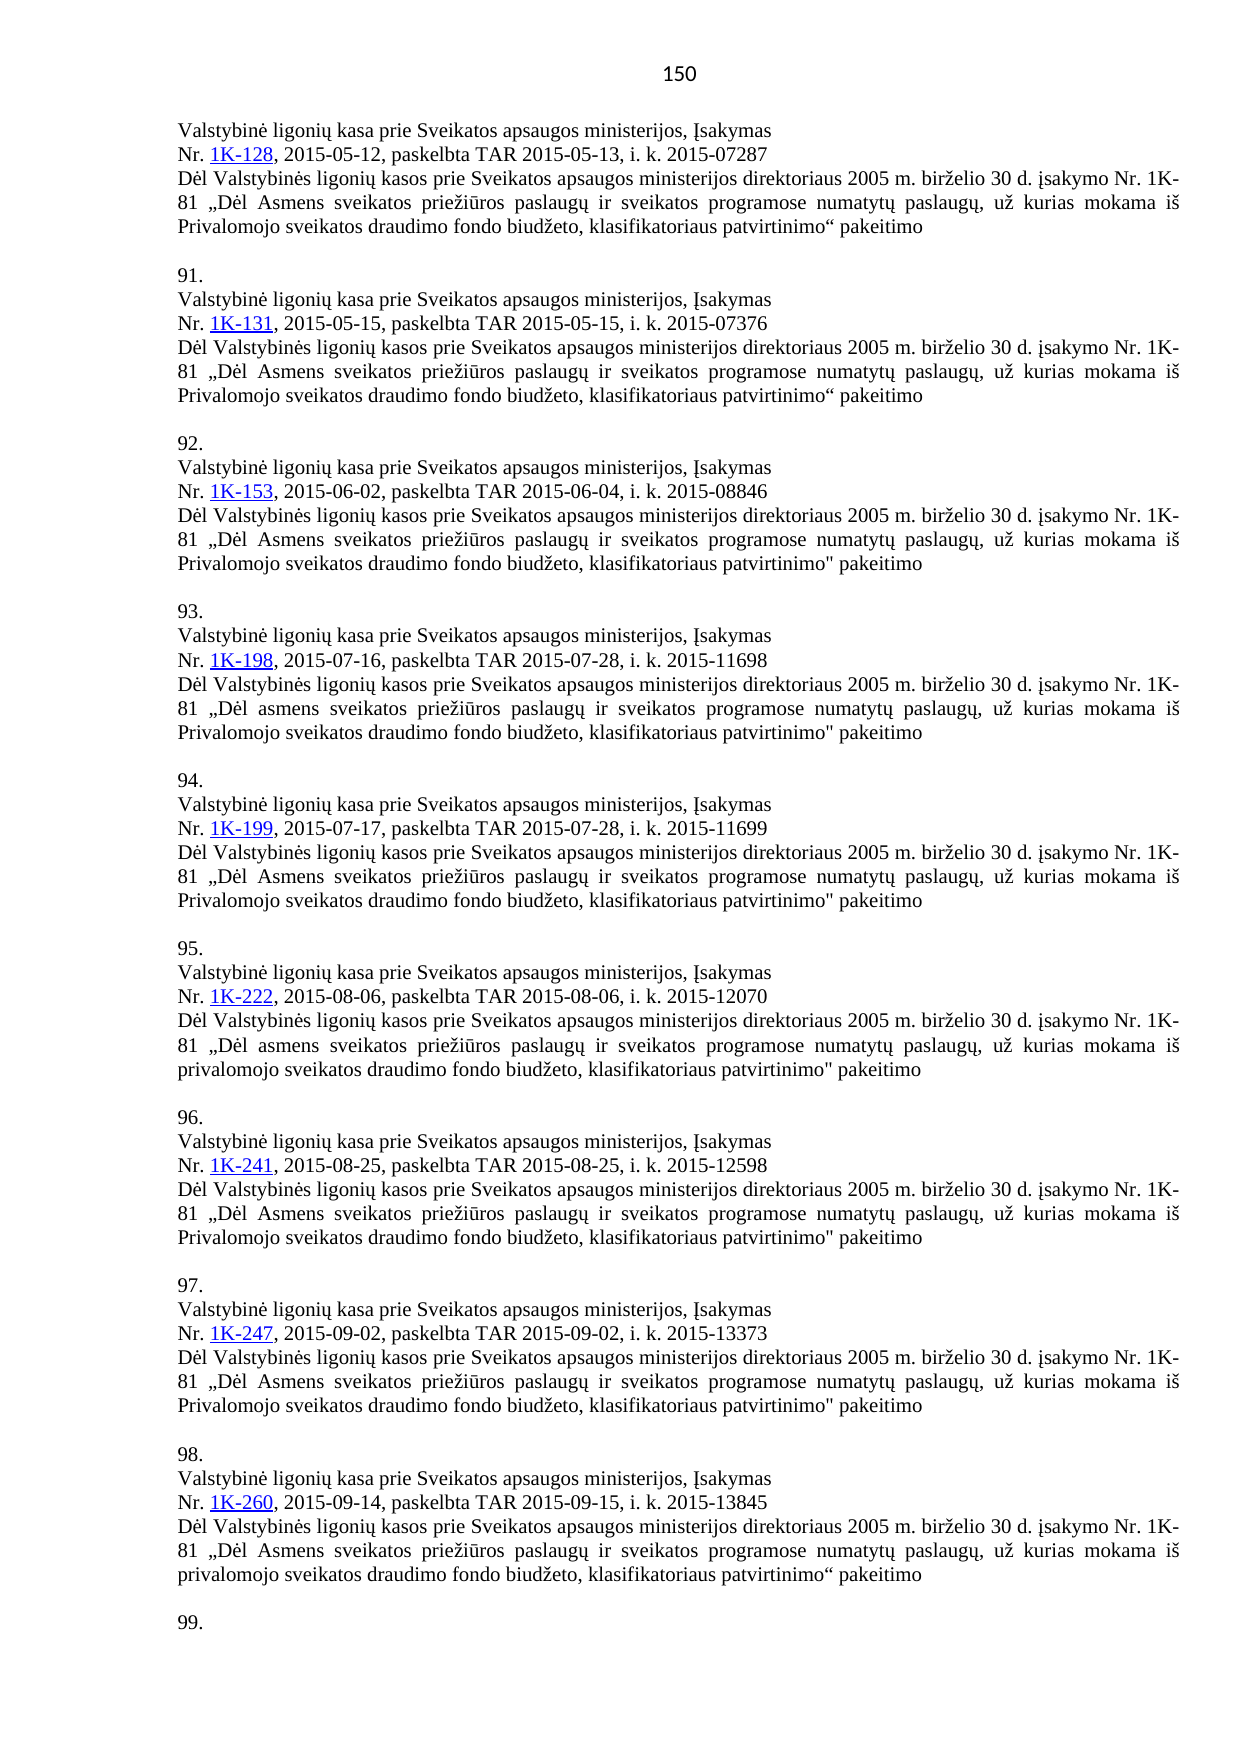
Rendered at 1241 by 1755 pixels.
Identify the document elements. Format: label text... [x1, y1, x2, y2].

text Nr. 1K-153, 2015-06-02, paskelbta TAR 2015-06-04, i. k. 2015-08846 [177, 479, 1181, 503]
text 93. [177, 599, 1181, 623]
text 99. [177, 1610, 1181, 1634]
text Valstybinė ligonių kasa prie Sveikatos apsaugos ministerijos, Įsakymas [177, 287, 1181, 311]
text Nr. 1K-199, 2015-07-17, paskelbta TAR 2015-07-28, i. k. 2015-11699 [177, 816, 1181, 840]
text Dėl Valstybinės ligonių kasos prie Sveikatos apsaugos ministerijos direktoriaus 2005 m. birželio 30 d. įsakymo Nr. 1K-81 „Dėl Asmens sveikatos priežiūros paslaugų ir sveikatos programose numatytų paslaugų, už kurias mokama iš Privalomojo sveikatos draudimo fondo biudžeto, klasifikatoriaus patvirtinimo" pakeitimo [177, 503, 1181, 575]
text Dėl Valstybinės ligonių kasos prie Sveikatos apsaugos ministerijos direktoriaus 2005 m. birželio 30 d. įsakymo Nr. 1K-81 „Dėl Asmens sveikatos priežiūros paslaugų ir sveikatos programose numatytų paslaugų, už kurias mokama iš Privalomojo sveikatos draudimo fondo biudžeto, klasifikatoriaus patvirtinimo“ pakeitimo [177, 166, 1181, 238]
text 95. [177, 936, 1181, 960]
text Dėl Valstybinės ligonių kasos prie Sveikatos apsaugos ministerijos direktoriaus 2005 m. birželio 30 d. įsakymo Nr. 1K-81 „Dėl asmens sveikatos priežiūros paslaugų ir sveikatos programose numatytų paslaugų, už kurias mokama iš privalomojo sveikatos draudimo fondo biudžeto, klasifikatoriaus patvirtinimo" pakeitimo [177, 1008, 1181, 1081]
text Dėl Valstybinės ligonių kasos prie Sveikatos apsaugos ministerijos direktoriaus 2005 m. birželio 30 d. įsakymo Nr. 1K-81 „Dėl Asmens sveikatos priežiūros paslaugų ir sveikatos programose numatytų paslaugų, už kurias mokama iš Privalomojo sveikatos draudimo fondo biudžeto, klasifikatoriaus patvirtinimo" pakeitimo [177, 840, 1181, 912]
text Dėl Valstybinės ligonių kasos prie Sveikatos apsaugos ministerijos direktoriaus 2005 m. birželio 30 d. įsakymo Nr. 1K-81 „Dėl Asmens sveikatos priežiūros paslaugų ir sveikatos programose numatytų paslaugų, už kurias mokama iš Privalomojo sveikatos draudimo fondo biudžeto, klasifikatoriaus patvirtinimo“ pakeitimo [177, 335, 1181, 407]
text Nr. 1K-260, 2015-09-14, paskelbta TAR 2015-09-15, i. k. 2015-13845 [177, 1490, 1181, 1514]
text Dėl Valstybinės ligonių kasos prie Sveikatos apsaugos ministerijos direktoriaus 2005 m. birželio 30 d. įsakymo Nr. 1K-81 „Dėl Asmens sveikatos priežiūros paslaugų ir sveikatos programose numatytų paslaugų, už kurias mokama iš Privalomojo sveikatos draudimo fondo biudžeto, klasifikatoriaus patvirtinimo" pakeitimo [177, 1177, 1181, 1249]
text Valstybinė ligonių kasa prie Sveikatos apsaugos ministerijos, Įsakymas [177, 455, 1181, 479]
text 94. [177, 768, 1181, 792]
text 98. [177, 1442, 1181, 1466]
text Valstybinė ligonių kasa prie Sveikatos apsaugos ministerijos, Įsakymas [177, 1129, 1181, 1153]
text Dėl Valstybinės ligonių kasos prie Sveikatos apsaugos ministerijos direktoriaus 2005 m. birželio 30 d. įsakymo Nr. 1K-81 „Dėl asmens sveikatos priežiūros paslaugų ir sveikatos programose numatytų paslaugų, už kurias mokama iš Privalomojo sveikatos draudimo fondo biudžeto, klasifikatoriaus patvirtinimo" pakeitimo [177, 672, 1181, 744]
text Nr. 1K-198, 2015-07-16, paskelbta TAR 2015-07-28, i. k. 2015-11698 [177, 647, 1181, 672]
text Nr. 1K-222, 2015-08-06, paskelbta TAR 2015-08-06, i. k. 2015-12070 [177, 984, 1181, 1008]
text 92. [177, 431, 1181, 455]
text Valstybinė ligonių kasa prie Sveikatos apsaugos ministerijos, Įsakymas [177, 118, 1181, 142]
text Valstybinė ligonių kasa prie Sveikatos apsaugos ministerijos, Įsakymas [177, 1466, 1181, 1490]
text 91. [177, 262, 1181, 287]
text 96. [177, 1105, 1181, 1129]
text Dėl Valstybinės ligonių kasos prie Sveikatos apsaugos ministerijos direktoriaus 2005 m. birželio 30 d. įsakymo Nr. 1K-81 „Dėl Asmens sveikatos priežiūros paslaugų ir sveikatos programose numatytų paslaugų, už kurias mokama iš privalomojo sveikatos draudimo fondo biudžeto, klasifikatoriaus patvirtinimo“ pakeitimo [177, 1514, 1181, 1586]
text Nr. 1K-241, 2015-08-25, paskelbta TAR 2015-08-25, i. k. 2015-12598 [177, 1153, 1181, 1177]
text Nr. 1K-247, 2015-09-02, paskelbta TAR 2015-09-02, i. k. 2015-13373 [177, 1321, 1181, 1345]
text Valstybinė ligonių kasa prie Sveikatos apsaugos ministerijos, Įsakymas [177, 960, 1181, 984]
text Valstybinė ligonių kasa prie Sveikatos apsaugos ministerijos, Įsakymas [177, 1297, 1181, 1321]
text Valstybinė ligonių kasa prie Sveikatos apsaugos ministerijos, Įsakymas [177, 623, 1181, 647]
text Nr. 1K-131, 2015-05-15, paskelbta TAR 2015-05-15, i. k. 2015-07376 [177, 311, 1181, 335]
text Valstybinė ligonių kasa prie Sveikatos apsaugos ministerijos, Įsakymas [177, 792, 1181, 816]
text Dėl Valstybinės ligonių kasos prie Sveikatos apsaugos ministerijos direktoriaus 2005 m. birželio 30 d. įsakymo Nr. 1K-81 „Dėl Asmens sveikatos priežiūros paslaugų ir sveikatos programose numatytų paslaugų, už kurias mokama iš Privalomojo sveikatos draudimo fondo biudžeto, klasifikatoriaus patvirtinimo" pakeitimo [177, 1345, 1181, 1417]
text Nr. 1K-128, 2015-05-12, paskelbta TAR 2015-05-13, i. k. 2015-07287 [177, 142, 1181, 166]
text 97. [177, 1273, 1181, 1297]
